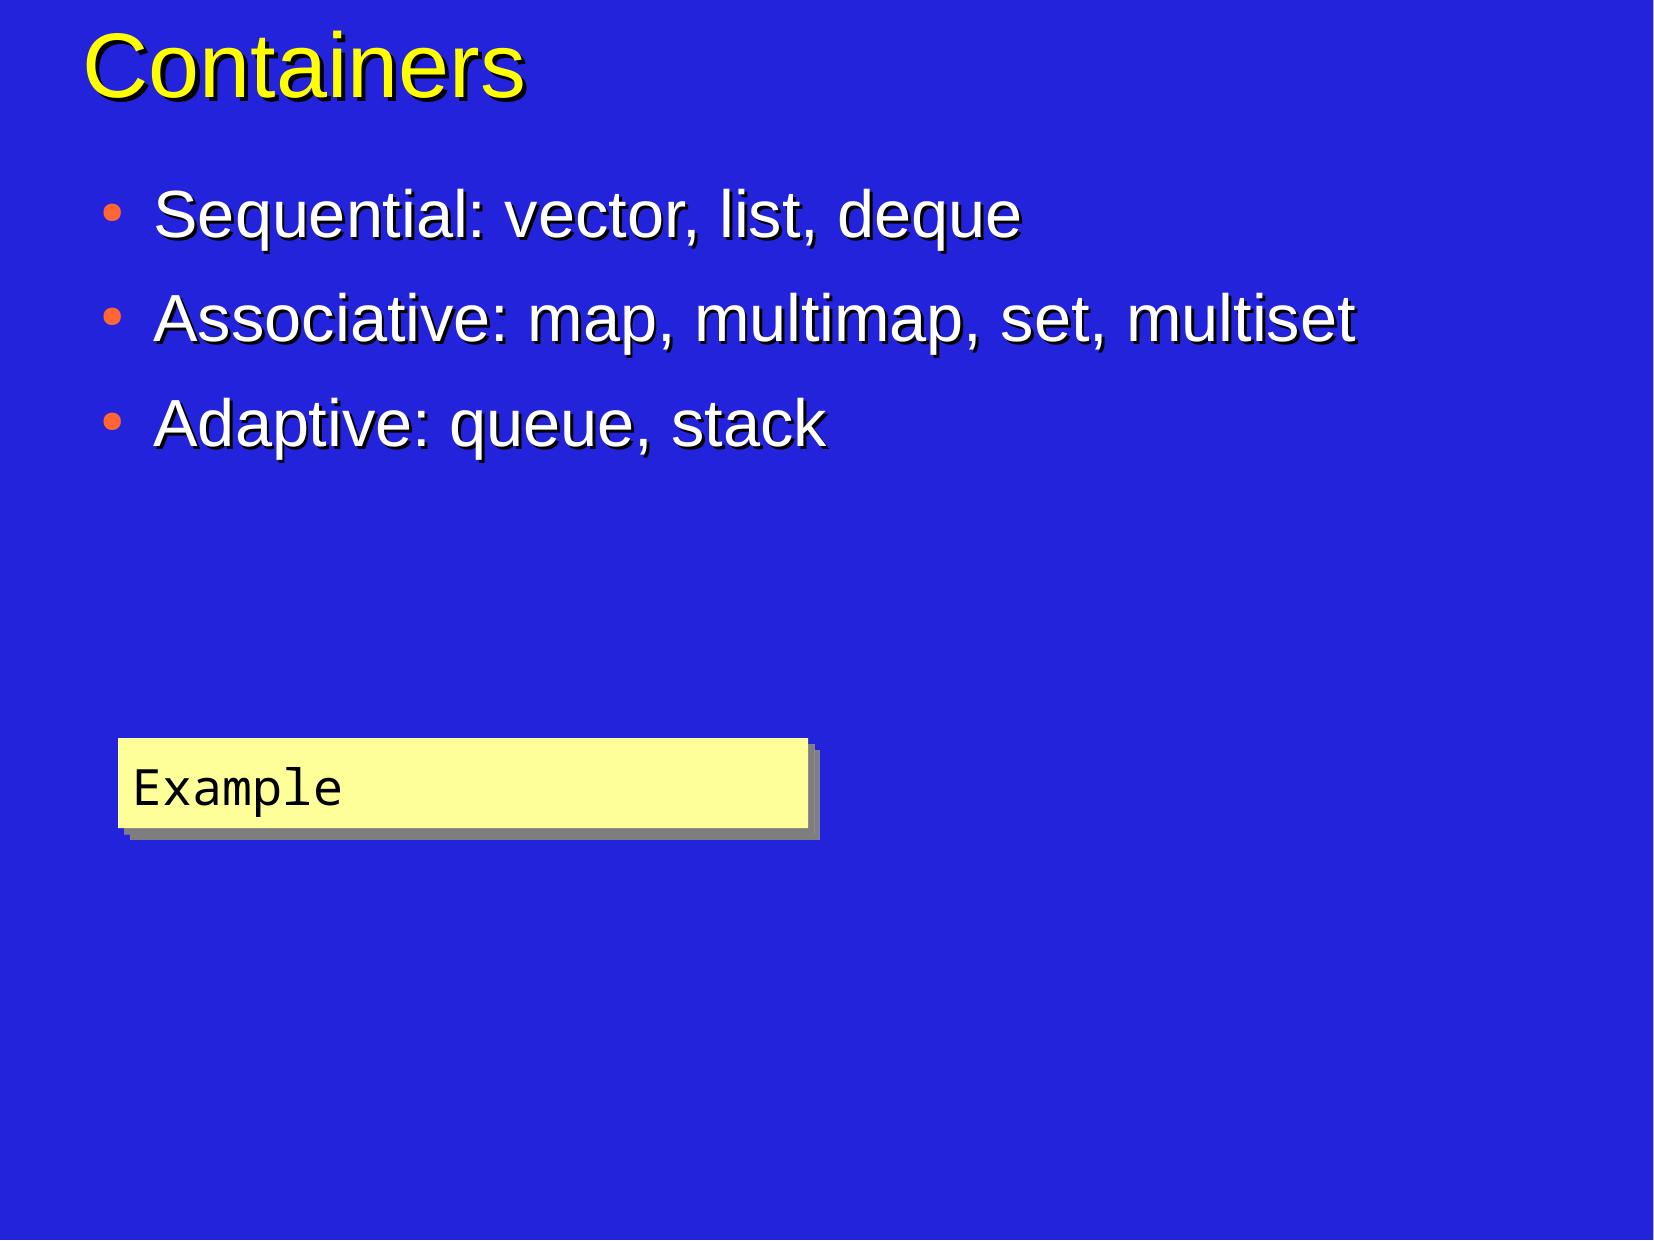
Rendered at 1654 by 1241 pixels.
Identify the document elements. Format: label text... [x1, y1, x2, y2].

title Containers [82, 2, 1571, 130]
list Sequential: vector, list, deque Associative: map, multimap, set, multiset Adaptive: queue, stack [82, 177, 1571, 1182]
text_box Example [118, 738, 809, 829]
